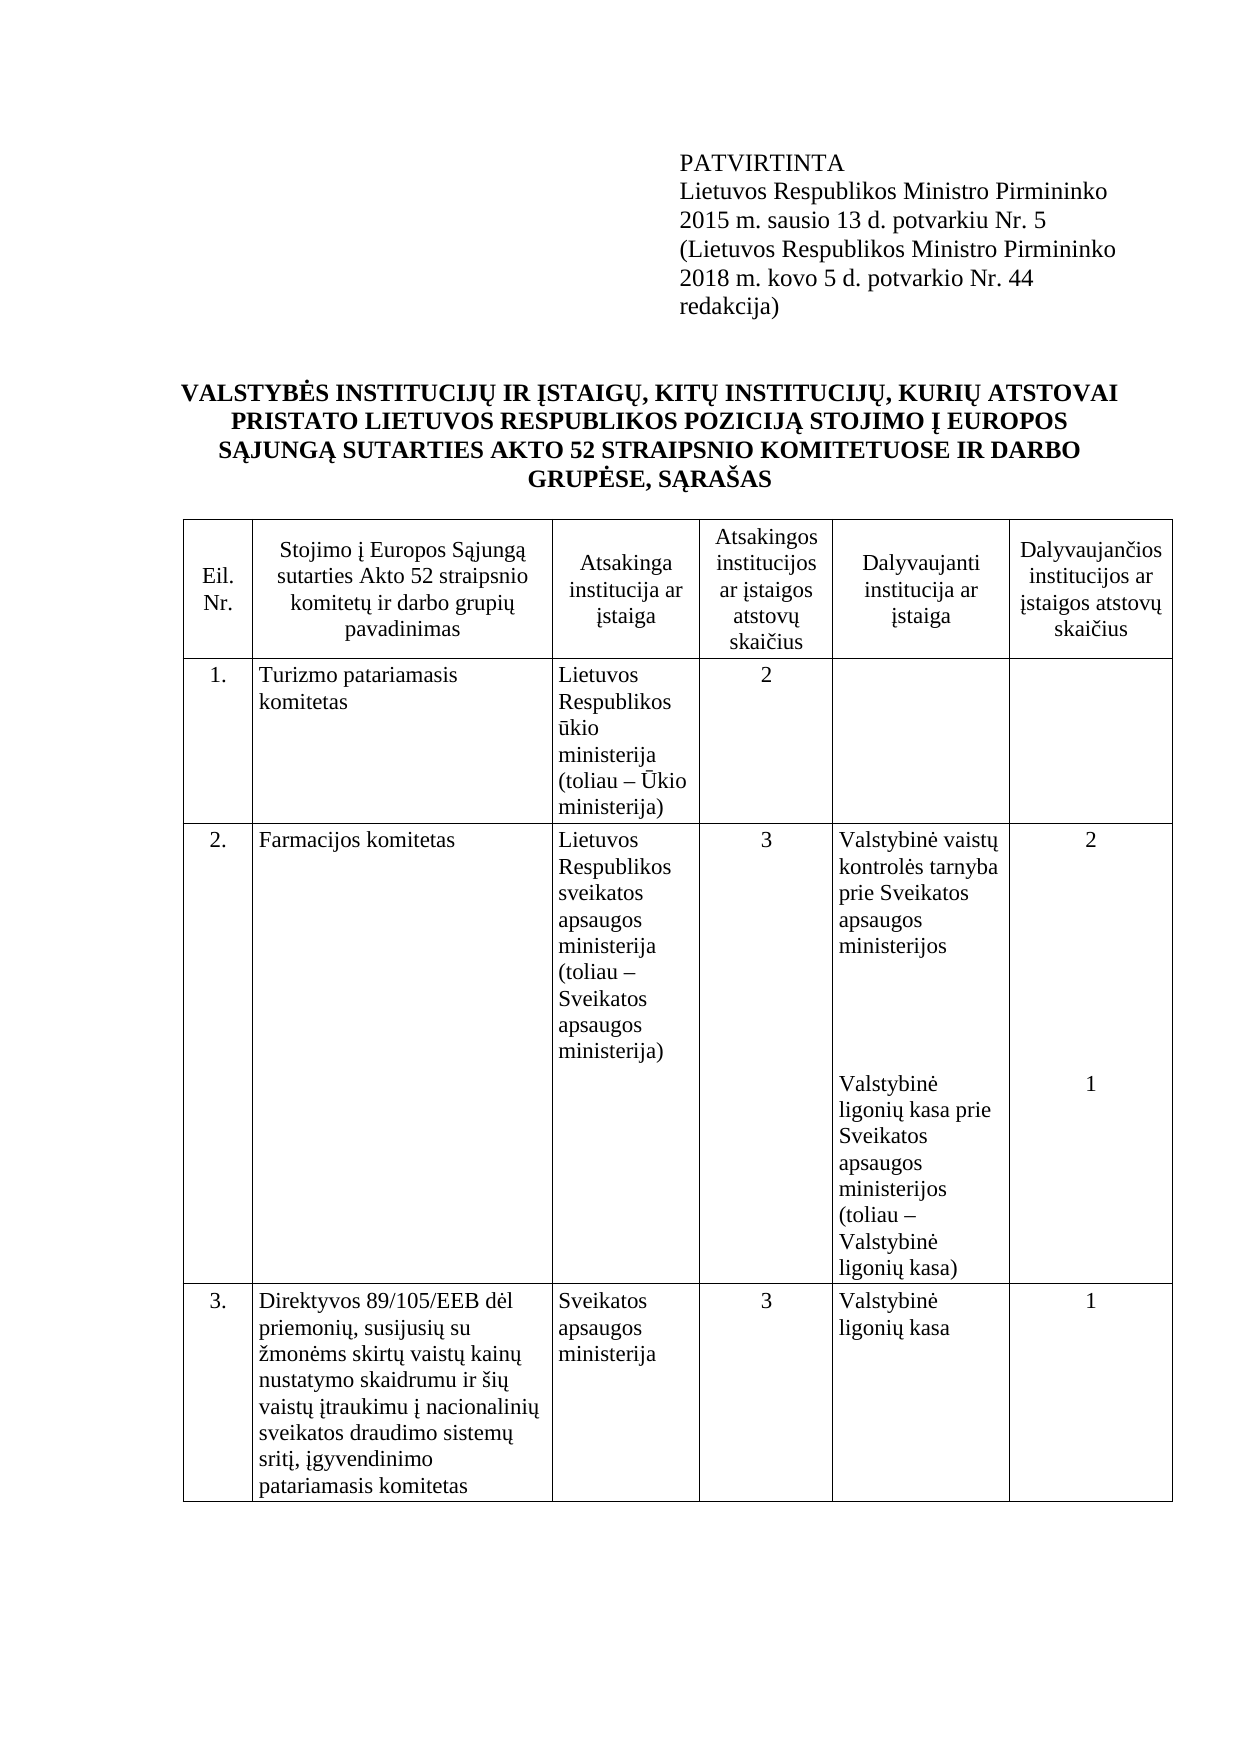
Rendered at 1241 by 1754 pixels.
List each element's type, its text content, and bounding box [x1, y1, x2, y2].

table_cell 1 [1010, 1284, 1172, 1501]
table_header Dalyvaujanti institucija ar įstaiga [833, 520, 1009, 658]
table_cell Sveikatos apsaugos ministerija [553, 1284, 699, 1501]
table_cell 2 [700, 659, 832, 823]
table_cell 2 [1010, 824, 1172, 1067]
table_cell [553, 1067, 699, 1283]
table_cell Valstybinė ligonių kasa prie Sveikatos apsaugos ministerijos (toliau – Valstybinė ligonių kasa) [833, 1067, 1009, 1283]
table_cell [833, 659, 1009, 823]
table_header Atsakinga institucija ar įstaiga [553, 520, 699, 658]
table_cell [253, 1067, 552, 1283]
table_cell 3 [700, 824, 832, 1067]
table_cell [1010, 659, 1172, 823]
table_cell Farmacijos komitetas [253, 824, 552, 1067]
table_cell Lietuvos Respublikos ūkio ministerija (toliau – Ūkio ministerija) [553, 659, 699, 823]
table_header Atsakingos institucijos ar įstaigos atstovų skaičius [700, 520, 832, 658]
table_cell [184, 1067, 252, 1283]
table_cell 3 [700, 1284, 832, 1501]
table_cell [700, 1067, 832, 1283]
table_cell Direktyvos 89/105/EEB dėl priemonių, susijusių su žmonėms skirtų vaistų kainų nustatymo skaidrumu ir šių vaistų įtraukimu į nacionalinių sveikatos draudimo sistemų sritį, įgyvendinimo patariamasis komitetas [253, 1284, 552, 1501]
table_cell Turizmo patariamasis komitetas [253, 659, 552, 823]
table_header Eil. Nr. [184, 520, 252, 658]
text Valstybės institucijų ir įstaigų, kitų institucijų, kurių atstovai pristato Lietuvos Respublikos poziciją Stojimo į Europos Sąjungą sutarties akto 52 strAIPSNIO Komitetuose ir darbo grupėse, sąrašas [177, 378, 1122, 493]
table_cell 1 [1010, 1067, 1172, 1283]
table_cell 2. [184, 824, 252, 1067]
table_cell 1. [184, 659, 252, 823]
table_cell Lietuvos Respublikos sveikatos apsaugos ministerija (toliau – Sveikatos apsaugos ministerija) [553, 824, 699, 1067]
table_header Stojimo į Europos Sąjungą sutarties Akto 52 straipsnio komitetų ir darbo grupių pavadinimas [253, 520, 552, 658]
table_cell Valstybinė vaistų kontrolės tarnyba prie Sveikatos apsaugos ministerijos [833, 824, 1009, 1067]
text PATVIRTINTA Lietuvos Respublikos Ministro Pirmininko 2015 m. sausio 13 d. potvarkiu Nr. 5 (Lietuvos Respublikos Ministro Pirmininko 2018 m. kovo 5 d. potvarkio Nr. 44 redakcija) [679, 148, 1122, 320]
table_cell Valstybinė ligonių kasa [833, 1284, 1009, 1501]
table_cell 3. [184, 1284, 252, 1501]
table_header Dalyvaujančios institucijos ar įstaigos atstovų skaičius [1010, 520, 1172, 658]
